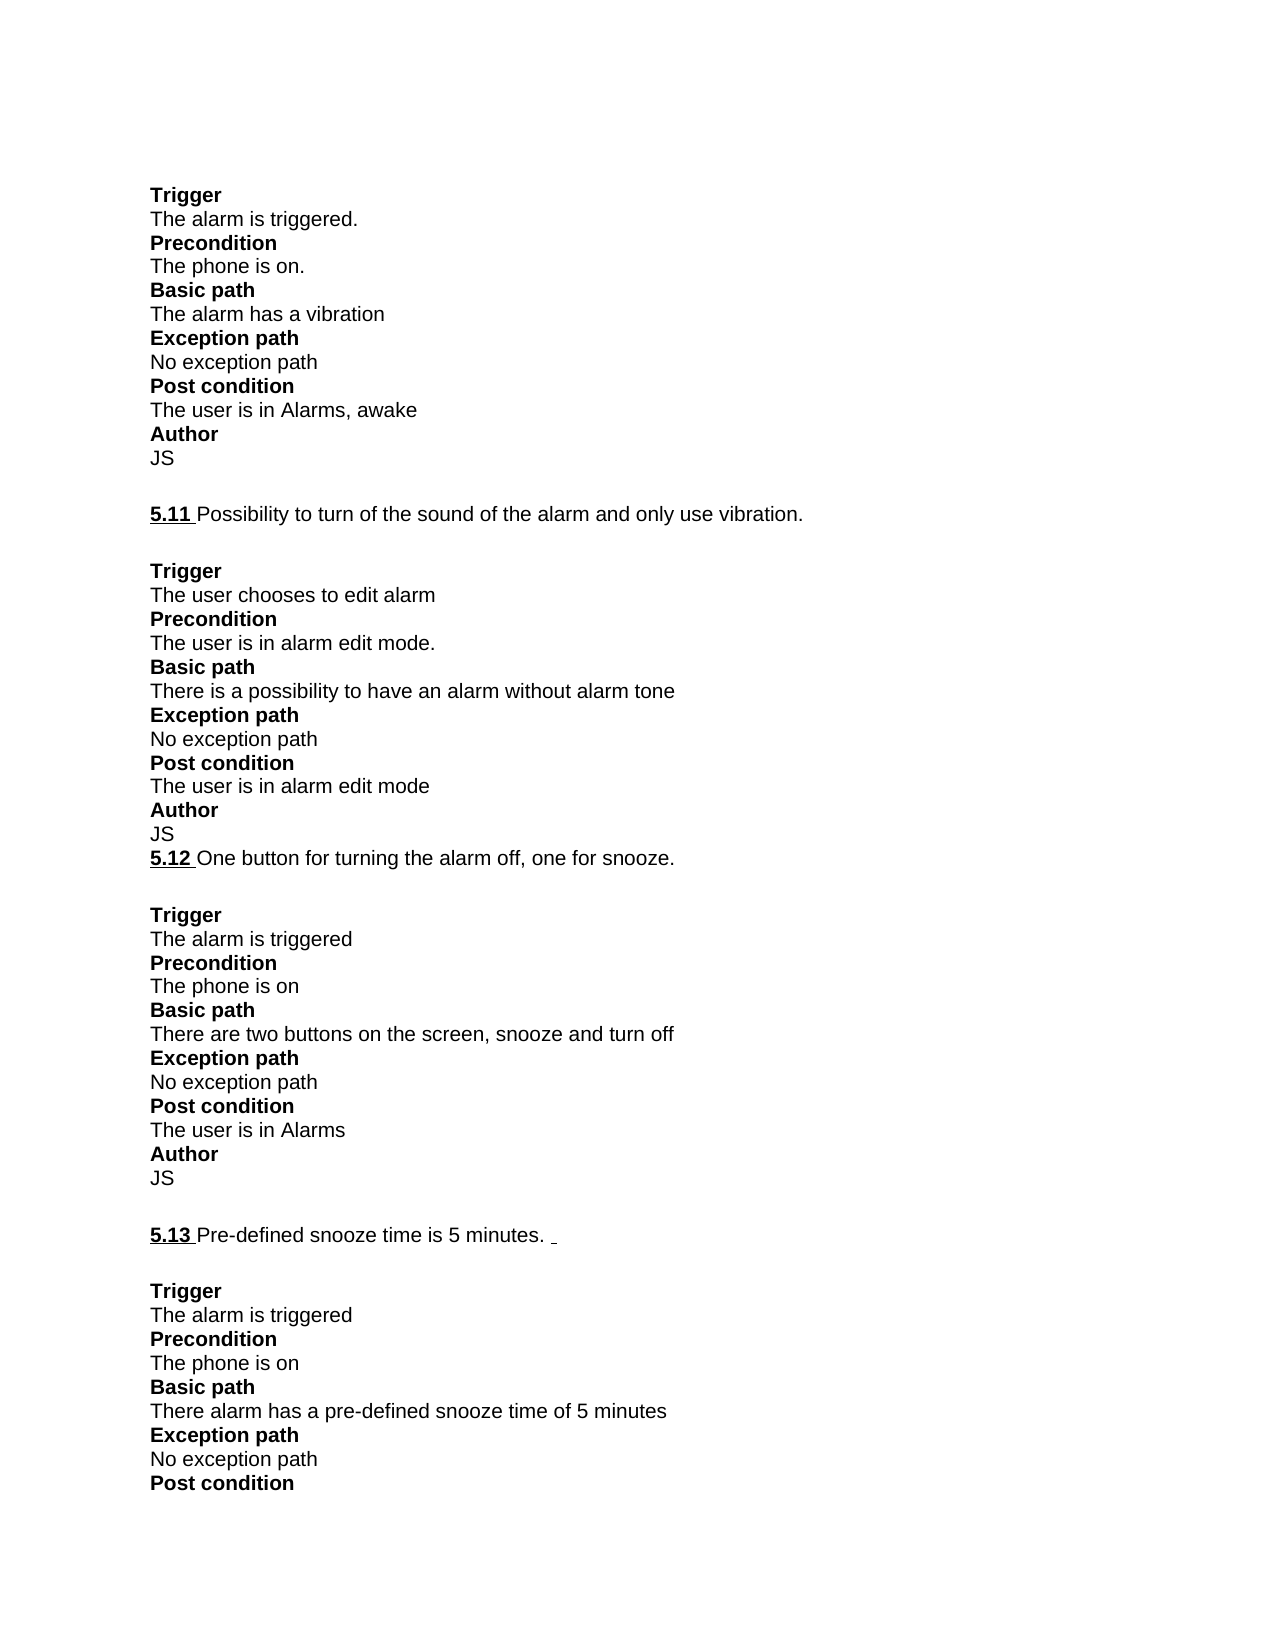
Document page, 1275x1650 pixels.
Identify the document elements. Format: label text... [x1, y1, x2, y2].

text Trigger The alarm is triggered. Precondition The phone is on. Basic path The alarm has a vibration Exception path No exception path Post condition The user is in Alarms, awake Author JS 5.11 Possibility to turn of the sound of the alarm and only use vibration. Trigger The user chooses to edit alarm Precondition The user is in alarm edit mode. Basic path There is a possibility to have an alarm without alarm tone Exception path No exception path Post condition The user is in alarm edit mode Author JS 5.12 One button for turning the alarm off, one for snooze. Trigger The alarm is triggered Precondition The phone is on Basic path There are two buttons on the screen, snooze and turn off Exception path No exception path Post condition The user is in Alarms Author JS 5.13 Pre-defined snooze time is 5 minutes. Trigger The alarm is triggered Precondition The phone is on Basic path There alarm has a pre-defined snooze time of 5 minutes Exception path No exception path Post condition [150, 150, 1125, 1494]
